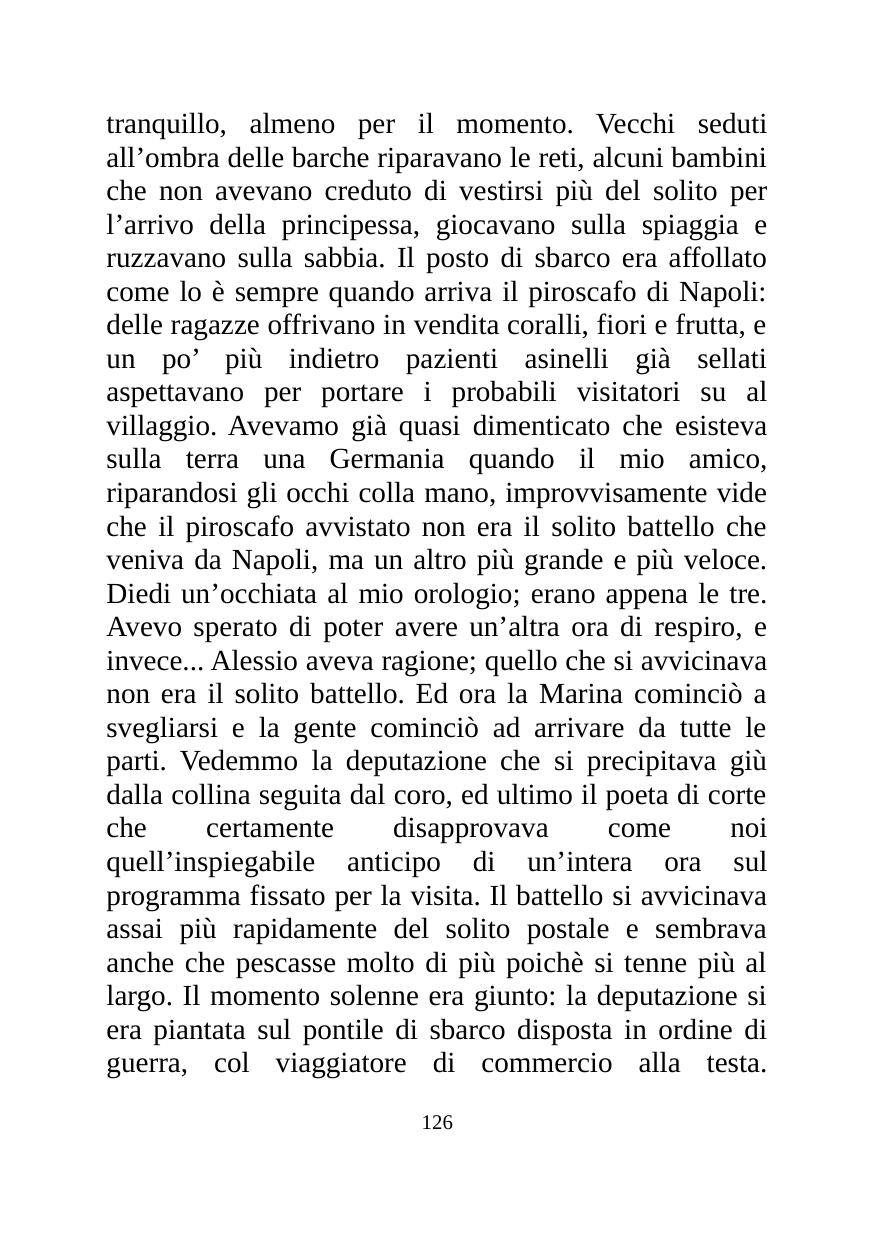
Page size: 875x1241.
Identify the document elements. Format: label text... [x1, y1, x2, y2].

text tranquillo, almeno per il momento. Vecchi seduti all’ombra delle barche riparavano le reti, alcuni bambini che non avevano creduto di vestirsi più del solito per l’arrivo della principessa, giocavano sulla spiaggia e ruzzavano sulla sabbia. Il posto di sbarco era affollato come lo è sempre quando arriva il piroscafo di Napoli: delle ragazze offrivano in vendita coralli, fiori e frutta, e un po’ più indietro pazienti asinelli già sellati aspettavano per portare i probabili visitatori su al villaggio. Avevamo già quasi dimenticato che esisteva sulla terra una Germania quando il mio amico, riparandosi gli occhi colla mano, improvvisamente vide che il piroscafo avvistato non era il solito battello che veniva da Napoli, ma un altro più grande e più veloce. Diedi un’occhiata al mio orologio; erano appena le tre. Avevo sperato di poter avere un’altra ora di respiro, e invece... Alessio aveva ragione; quello che si avvicinava non era il solito battello. Ed ora la Marina cominciò a svegliarsi e la gente cominciò ad arrivare da tutte le parti. Vedemmo la deputazione che si precipitava giù dalla collina seguita dal coro, ed ultimo il poeta di corte che certamente disapprovava come noi quell’inspiegabile anticipo di un’intera ora sul programma fissato per la visita. Il battello si avvicinava assai più rapidamente del solito postale e sembrava anche che pescasse molto di più poichè si tenne più al largo. Il momento solenne era giunto: la deputazione si era piantata sul pontile di sbarco disposta in ordine di guerra, col viaggiatore di commercio alla testa. [106, 106, 768, 1079]
